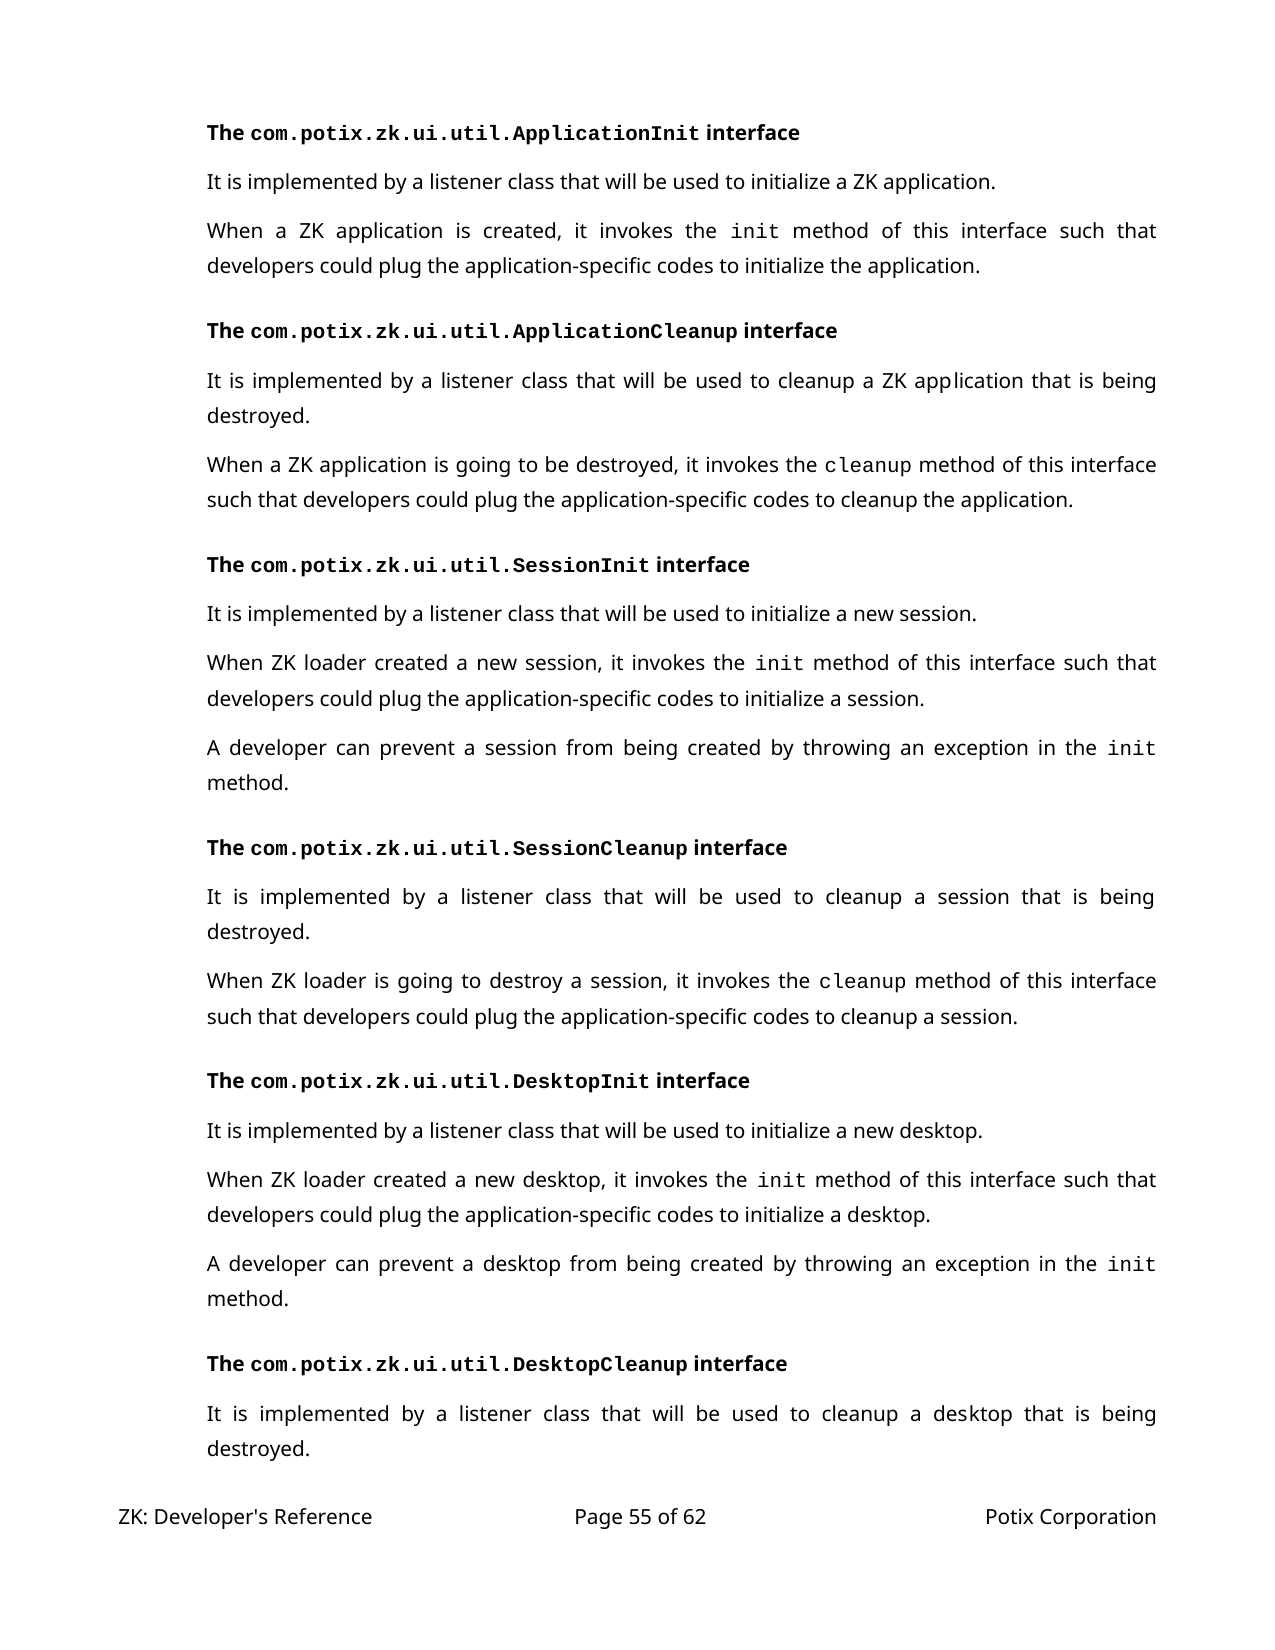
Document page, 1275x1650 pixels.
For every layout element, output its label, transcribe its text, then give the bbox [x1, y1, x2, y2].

subtitle The com.potix.zk.ui.util.SessionCleanup interface [207, 833, 1157, 862]
subtitle The com.potix.zk.ui.util.ApplicationCleanup interface [207, 317, 1157, 345]
subtitle The com.potix.zk.ui.util.DesktopInit interface [207, 1067, 1157, 1095]
text When a ZK application is going to be destroyed, it invokes the cleanup method of this interface such that developers could plug the application-specific codes to cleanup the application. [207, 450, 1157, 513]
text It is implemented by a listener class that will be used to cleanup a ZK application that is being destroyed. [207, 366, 1157, 429]
text When ZK loader is going to destroy a session, it invokes the cleanup method of this interface such that developers could plug the application-specific codes to cleanup a session. [207, 966, 1157, 1030]
text It is implemented by a listener class that will be used to initialize a new desktop. [207, 1116, 1157, 1144]
text A developer can prevent a session from being created by throwing an exception in the init method. [207, 733, 1157, 796]
text It is implemented by a listener class that will be used to cleanup a desktop that is being destroyed. [207, 1399, 1157, 1462]
text When a ZK application is created, it invokes the init method of this interface such that developers could plug the application-specific codes to initialize the application. [207, 216, 1157, 280]
text A developer can prevent a desktop from being created by throwing an exception in the init method. [207, 1249, 1157, 1313]
text When ZK loader created a new session, it invokes the init method of this interface such that developers could plug the application-specific codes to initialize a session. [207, 648, 1157, 712]
text It is implemented by a listener class that will be used to initialize a ZK application. [207, 167, 1157, 196]
text When ZK loader created a new desktop, it invokes the init method of this interface such that developers could plug the application-specific codes to initialize a desktop. [207, 1165, 1157, 1228]
subtitle The com.potix.zk.ui.util.DesktopCleanup interface [207, 1349, 1157, 1378]
text It is implemented by a listener class that will be used to cleanup a session that is being destroyed. [207, 882, 1157, 946]
subtitle The com.potix.zk.ui.util.SessionInit interface [207, 550, 1157, 579]
subtitle The com.potix.zk.ui.util.ApplicationInit interface [207, 118, 1157, 147]
text It is implemented by a listener class that will be used to initialize a new session. [207, 599, 1157, 628]
